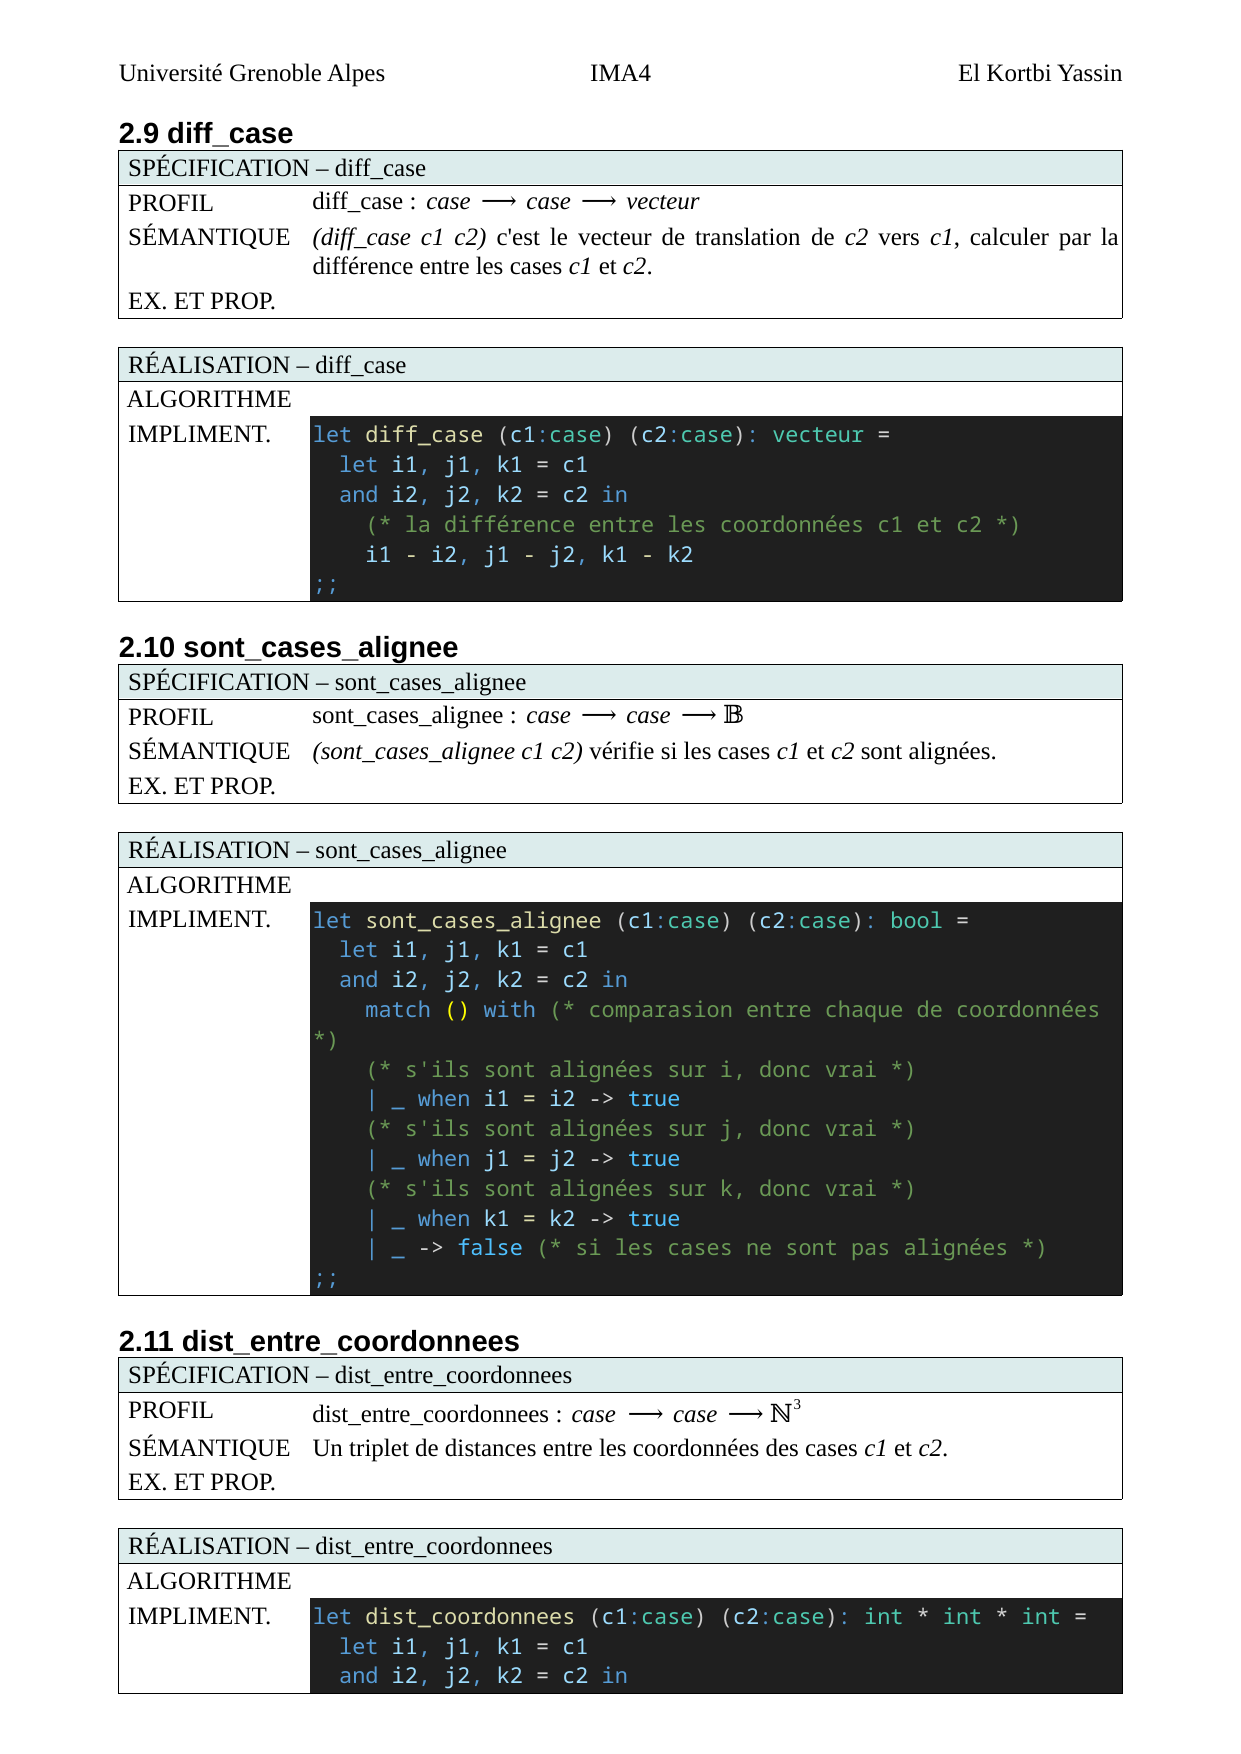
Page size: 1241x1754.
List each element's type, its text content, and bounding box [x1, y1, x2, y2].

table_cell ALGORITHME [119, 868, 310, 902]
table_header RÉALISATION – dist_entre_coordonnees [119, 1529, 1122, 1563]
table_cell ALGORITHME [119, 1564, 310, 1598]
table_cell ALGORITHME [119, 382, 310, 416]
table_cell (diff_case c1 c2) c'est le vecteur de translation de c2 vers c1, calculer par la différence entre les cases c1 et c2. [309, 219, 1122, 283]
table_cell let sont_cases_alignee (c1:case) (c2:case): bool = let i1, j1, k1 = c1 and i2, j2, k2 = c2 in match () with (* comparasion entre chaque de coordonnées *) (* s'ils sont alignées sur i, donc vrai *) | _ when i1 = i2 -> true (* s'ils sont alignées sur j, donc vrai *) | _ when j1 = j2 -> true (* s'ils sont alignées sur k, donc vrai *) | _ when k1 = k2 -> true | _ -> false (* si les cases ne sont pas alignées *) ;; [310, 902, 1122, 1295]
table_cell let diff_case (c1:case) (c2:case): vecteur = let i1, j1, k1 = c1 and i2, j2, k2 = c2 in (* la différence entre les coordonnées c1 et c2 *) i1 - i2, j1 - j2, k1 - k2 ;; [310, 416, 1122, 601]
table_header SPÉCIFICATION – dist_entre_coordonnees [119, 1358, 1122, 1392]
table_cell [309, 283, 1122, 318]
table_header RÉALISATION – sont_cases_alignee [119, 833, 1122, 867]
table_cell [309, 700, 1122, 733]
table_cell [309, 186, 1122, 219]
table_cell SÉMANTIQUE [119, 733, 309, 768]
table_cell IMPLIMENT. [119, 902, 310, 1295]
table_cell EX. ET PROP. [119, 1464, 309, 1499]
table_cell SÉMANTIQUE [119, 1430, 309, 1464]
table_cell Un triplet de distances entre les coordonnées des cases c1 et c2. [309, 1430, 1122, 1464]
table_header SPÉCIFICATION – diff_case [119, 151, 1122, 184]
table_cell [309, 1464, 1122, 1499]
table_cell (sont_cases_alignee c1 c2) vérifie si les cases c1 et c2 sont alignées. [309, 733, 1122, 768]
table_cell SÉMANTIQUE [119, 219, 309, 283]
table_cell IMPLIMENT. [119, 1598, 310, 1693]
table_cell PROFIL [119, 700, 309, 733]
table_header SPÉCIFICATION – sont_cases_alignee [119, 665, 1122, 698]
table_cell let dist_coordonnees (c1:case) (c2:case): int * int * int = let i1, j1, k1 = c1 and i2, j2, k2 = c2 in [310, 1598, 1122, 1693]
table_cell PROFIL [119, 186, 309, 219]
table_cell [310, 382, 1122, 416]
subtitle 2.9 diff_case [118, 116, 1122, 149]
table_cell [310, 868, 1122, 902]
table_cell IMPLIMENT. [119, 416, 310, 601]
subtitle 2.10 sont_cases_alignee [118, 630, 1122, 663]
table_cell EX. ET PROP. [119, 768, 309, 803]
subtitle 2.11 dist_entre_coordonnees [118, 1324, 1122, 1357]
table_cell [309, 768, 1122, 803]
table_cell EX. ET PROP. [119, 283, 309, 318]
table_cell [309, 1393, 1122, 1429]
table_header RÉALISATION – diff_case [119, 348, 1122, 381]
table_cell PROFIL [119, 1393, 309, 1429]
table_cell [310, 1564, 1122, 1598]
